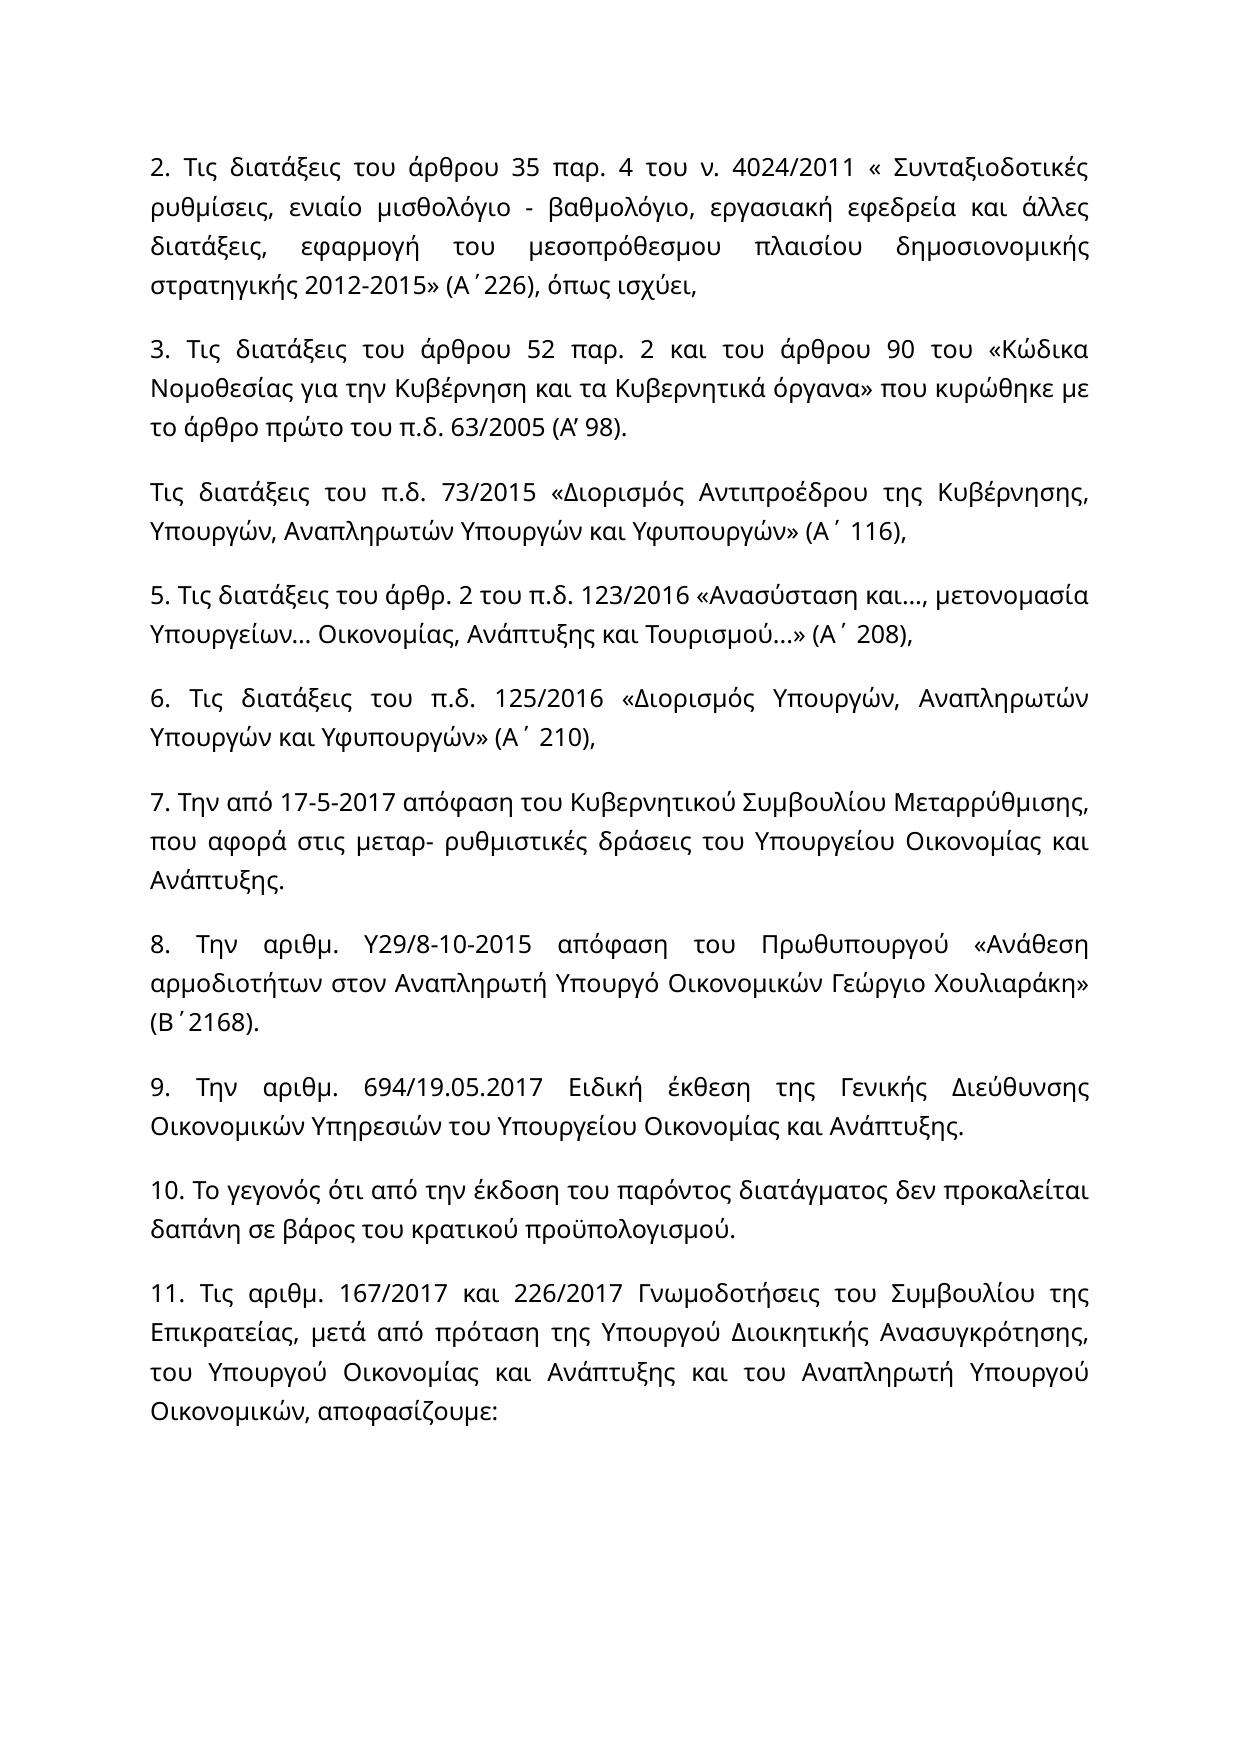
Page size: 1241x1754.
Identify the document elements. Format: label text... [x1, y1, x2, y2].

text 6. Τις διατάξεις του π.δ. 125/2016 «Διορισμός Υπουργών, Αναπληρωτών Υπουργών και Υφυπουργών» (Α΄ 210), [150, 681, 1090, 754]
text 5. Τις διατάξεις του άρθρ. 2 του π.δ. 123/2016 «Ανασύσταση και…, μετονομασία Υπουργείων… Οικονομίας, Ανάπτυξης και Τουρισμού...» (Α΄ 208), [150, 577, 1090, 651]
text 8. Την αριθμ. Υ29/8-10-2015 απόφαση του Πρωθυπουργού «Ανάθεση αρμοδιοτήτων στον Αναπληρωτή Υπουργό Οικονομικών Γεώργιο Χουλιαράκη» (Β΄2168). [150, 927, 1090, 1039]
text 11. Τις αριθμ. 167/2017 και 226/2017 Γνωμοδοτήσεις του Συμβουλίου της Επικρατείας, μετά από πρόταση της Υπουργού Διοικητικής Ανασυγκρότησης, του Υπουργού Οικονομίας και Ανάπτυξης και του Αναπληρωτή Υπουργού Οικονομικών, αποφασίζουμε: [150, 1276, 1090, 1427]
text 3. Τις διατάξεις του άρθρου 52 παρ. 2 και του άρθρου 90 του «Κώδικα Νομοθεσίας για την Κυβέρνηση και τα Κυβερνητικά όργανα» που κυρώθηκε με το άρθρο πρώτο του π.δ. 63/2005 (Α’ 98). [150, 332, 1090, 444]
text 2. Τις διατάξεις του άρθρου 35 παρ. 4 του ν. 4024/2011 « Συνταξιοδοτικές ρυθμίσεις, ενιαίο μισθολόγιο - βαθμολόγιο, εργασιακή εφεδρεία και άλλες διατάξεις, εφαρμογή του μεσοπρόθεσμου πλαισίου δημοσιονομικής στρατηγικής 2012-2015» (Α΄226), όπως ισχύει, [150, 150, 1090, 302]
text Τις διατάξεις του π.δ. 73/2015 «Διορισμός Αντιπροέδρου της Κυβέρνησης, Υπουργών, Αναπληρωτών Υπουργών και Υφυπουργών» (Α΄ 116), [150, 474, 1090, 547]
text 10. Το γεγονός ότι από την έκδοση του παρόντος διατάγματος δεν προκαλείται δαπάνη σε βάρος του κρατικού προϋπολογισμού. [150, 1172, 1090, 1246]
text 9. Την αριθμ. 694/19.05.2017 Ειδική έκθεση της Γενικής Διεύθυνσης Οικονομικών Υπηρεσιών του Υπουργείου Οικονομίας και Ανάπτυξης. [150, 1069, 1090, 1142]
text 7. Την από 17-5-2017 απόφαση του Κυβερνητικού Συμβουλίου Μεταρρύθμισης, που αφορά στις μεταρ- ρυθμιστικές δράσεις του Υπουργείου Οικονομίας και Ανάπτυξης. [150, 784, 1090, 897]
